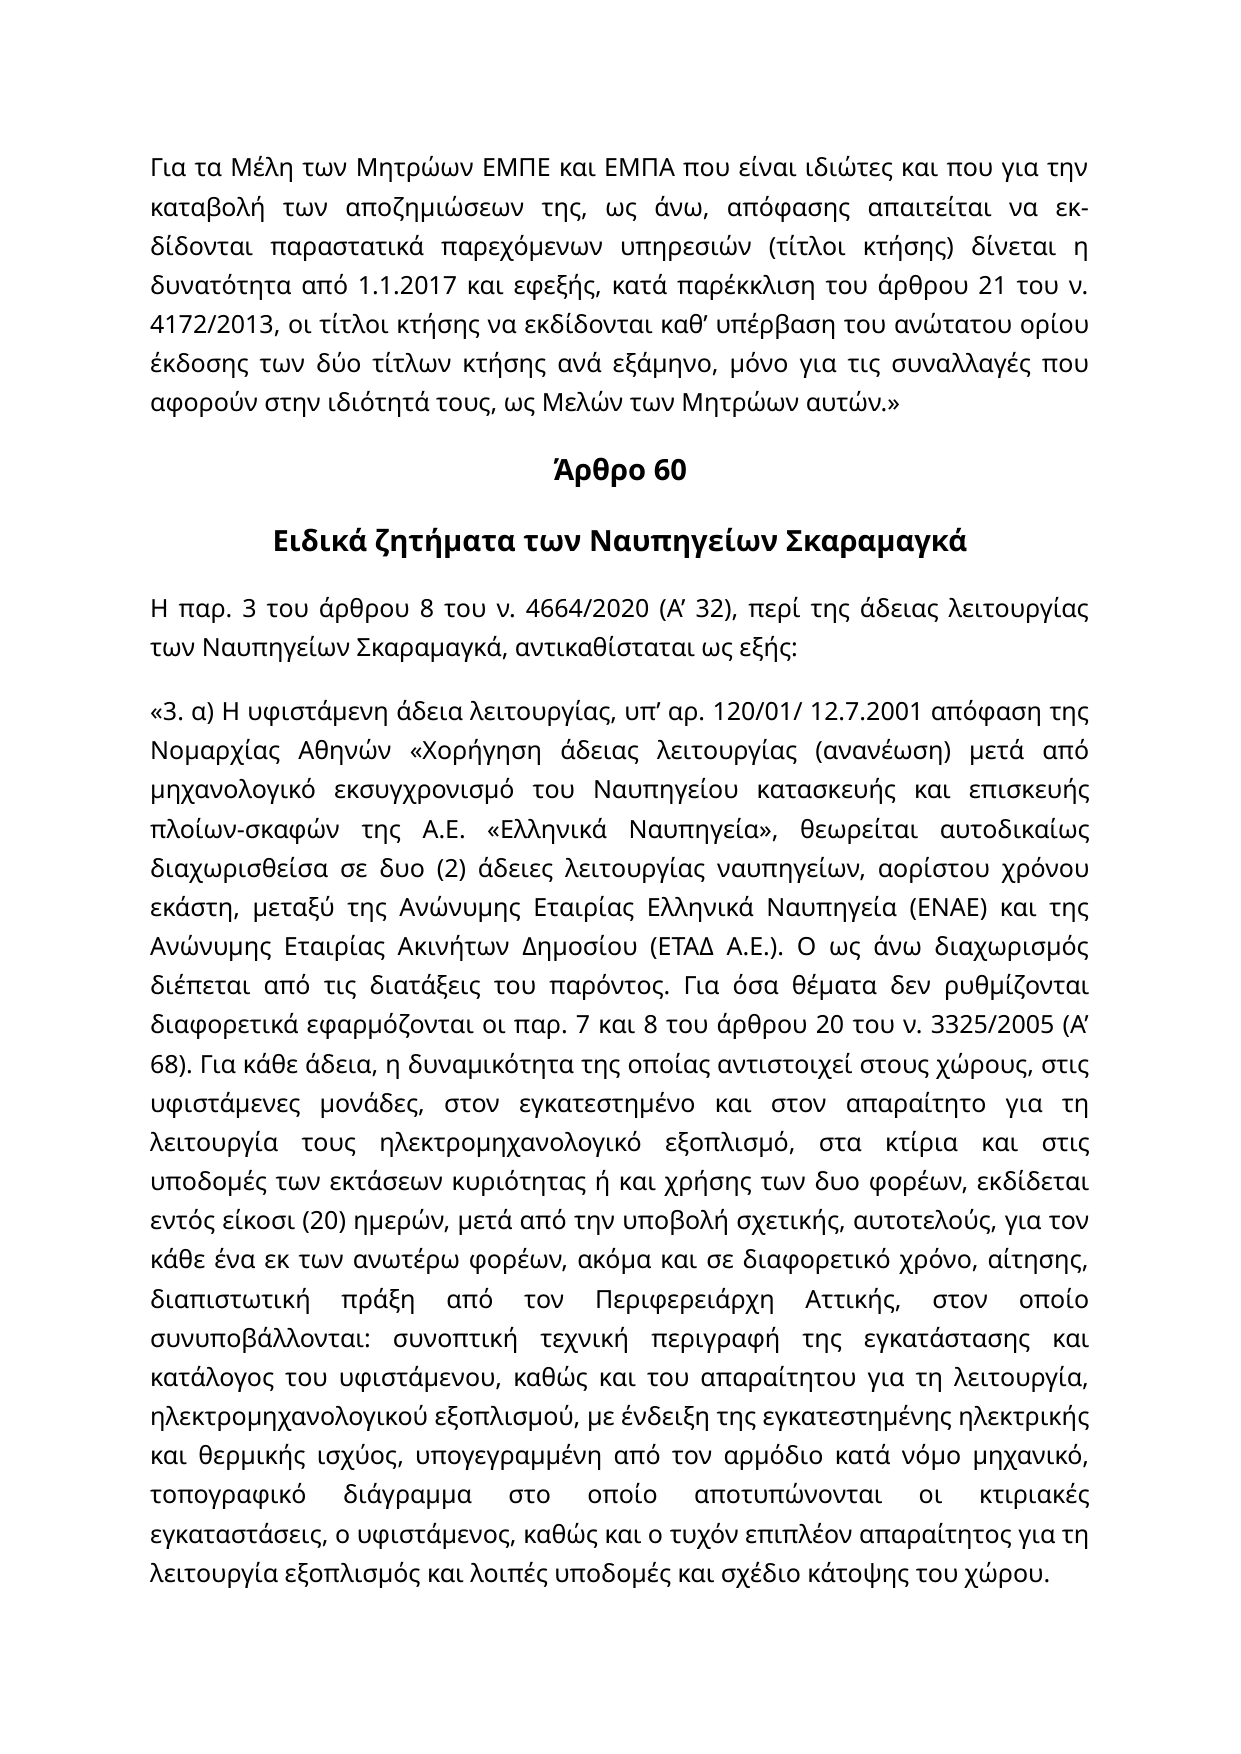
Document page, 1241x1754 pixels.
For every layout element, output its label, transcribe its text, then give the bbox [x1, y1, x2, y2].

subtitle Ειδικά ζητήματα των Ναυπηγείων Σκαραμαγκά [150, 520, 1090, 559]
text Η παρ. 3 του άρθρου 8 του ν. 4664/2020 (Α’ 32), περί της άδειας λειτουργίας των Ναυπηγείων Σκαραμαγκά, αντικαθίσταται ως εξής: [150, 590, 1090, 664]
text «3. α) Η υφιστάμενη άδεια λειτουργίας, υπ’ αρ. 120/01/ 12.7.2001 απόφαση της Νομαρχίας Αθηνών «Χορήγηση άδειας λειτουργίας (ανανέωση) μετά από μηχανολογικό εκσυγχρονισμό του Ναυπηγείου κατασκευής και επισκευής πλοίων-σκαφών της Α.Ε. «Ελληνικά Ναυπηγεία», θεωρείται αυτοδικαίως διαχωρισθείσα σε δυο (2) άδειες λειτουργίας ναυπηγείων, αορίστου χρόνου εκάστη, μεταξύ της Ανώνυμης Εταιρίας Ελληνικά Ναυπηγεία (ΕΝΑΕ) και της Ανώνυμης Εταιρίας Ακινήτων Δημοσίου (ΕΤΑΔ Α.Ε.). Ο ως άνω διαχωρισμός διέπεται από τις διατάξεις του παρόντος. Για όσα θέματα δεν ρυθμίζονται διαφορετικά εφαρμόζονται οι παρ. 7 και 8 του άρθρου 20 του ν. 3325/2005 (Α’ 68). Για κάθε άδεια, η δυναμικότητα της οποίας αντιστοιχεί στους χώρους, στις υφιστάμενες μονάδες, στον εγκατεστημένο και στον απαραίτητο για τη λειτουργία τους ηλεκτρομηχανολογικό εξοπλισμό, στα κτίρια και στις υποδομές των εκτάσεων κυριότητας ή και χρήσης των δυο φορέων, εκδίδεται εντός είκοσι (20) ημερών, μετά από την υποβολή σχετικής, αυτοτελούς, για τον κάθε ένα εκ των ανωτέρω φορέων, ακόμα και σε διαφορετικό χρόνο, αίτησης, διαπιστωτική πράξη από τον Περιφερειάρχη Αττικής, στον οποίο συνυποβάλλονται: συνοπτική τεχνική περιγραφή της εγκατάστασης και κατάλογος του υφιστάμενου, καθώς και του απαραίτητου για τη λειτουργία, ηλεκτρομηχανολογικού εξοπλισμού, με ένδειξη της εγκατεστημένης ηλεκτρικής και θερμικής ισχύος, υπογεγραμμένη από τον αρμόδιο κατά νόμο μηχανικό, τοπογραφικό διάγραμμα στο οποίο αποτυπώνονται οι κτιριακές εγκαταστάσεις, ο υφιστάμενος, καθώς και ο τυχόν επιπλέον απαραίτητος για τη λειτουργία εξοπλισμός και λοιπές υποδομές και σχέδιο κάτοψης του χώρου. [150, 694, 1090, 1589]
text Για τα Μέλη των Μητρώων ΕΜΠΕ και ΕΜΠΑ που είναι ιδιώτες και που για την καταβολή των αποζημιώσεων της, ως άνω, απόφασης απαιτείται να εκ- δίδονται παραστατικά παρεχόμενων υπηρεσιών (τίτλοι κτήσης) δίνεται η δυνατότητα από 1.1.2017 και εφεξής, κατά παρέκκλιση του άρθρου 21 του ν. 4172/2013, οι τίτλοι κτήσης να εκδίδονται καθ’ υπέρβαση του ανώτατου ορίου έκδοσης των δύο τίτλων κτήσης ανά εξάμηνο, μόνο για τις συναλλαγές που αφορούν στην ιδιότητά τους, ως Μελών των Μητρώων αυτών.» [150, 150, 1090, 419]
subtitle Άρθρο 60 [150, 449, 1090, 489]
